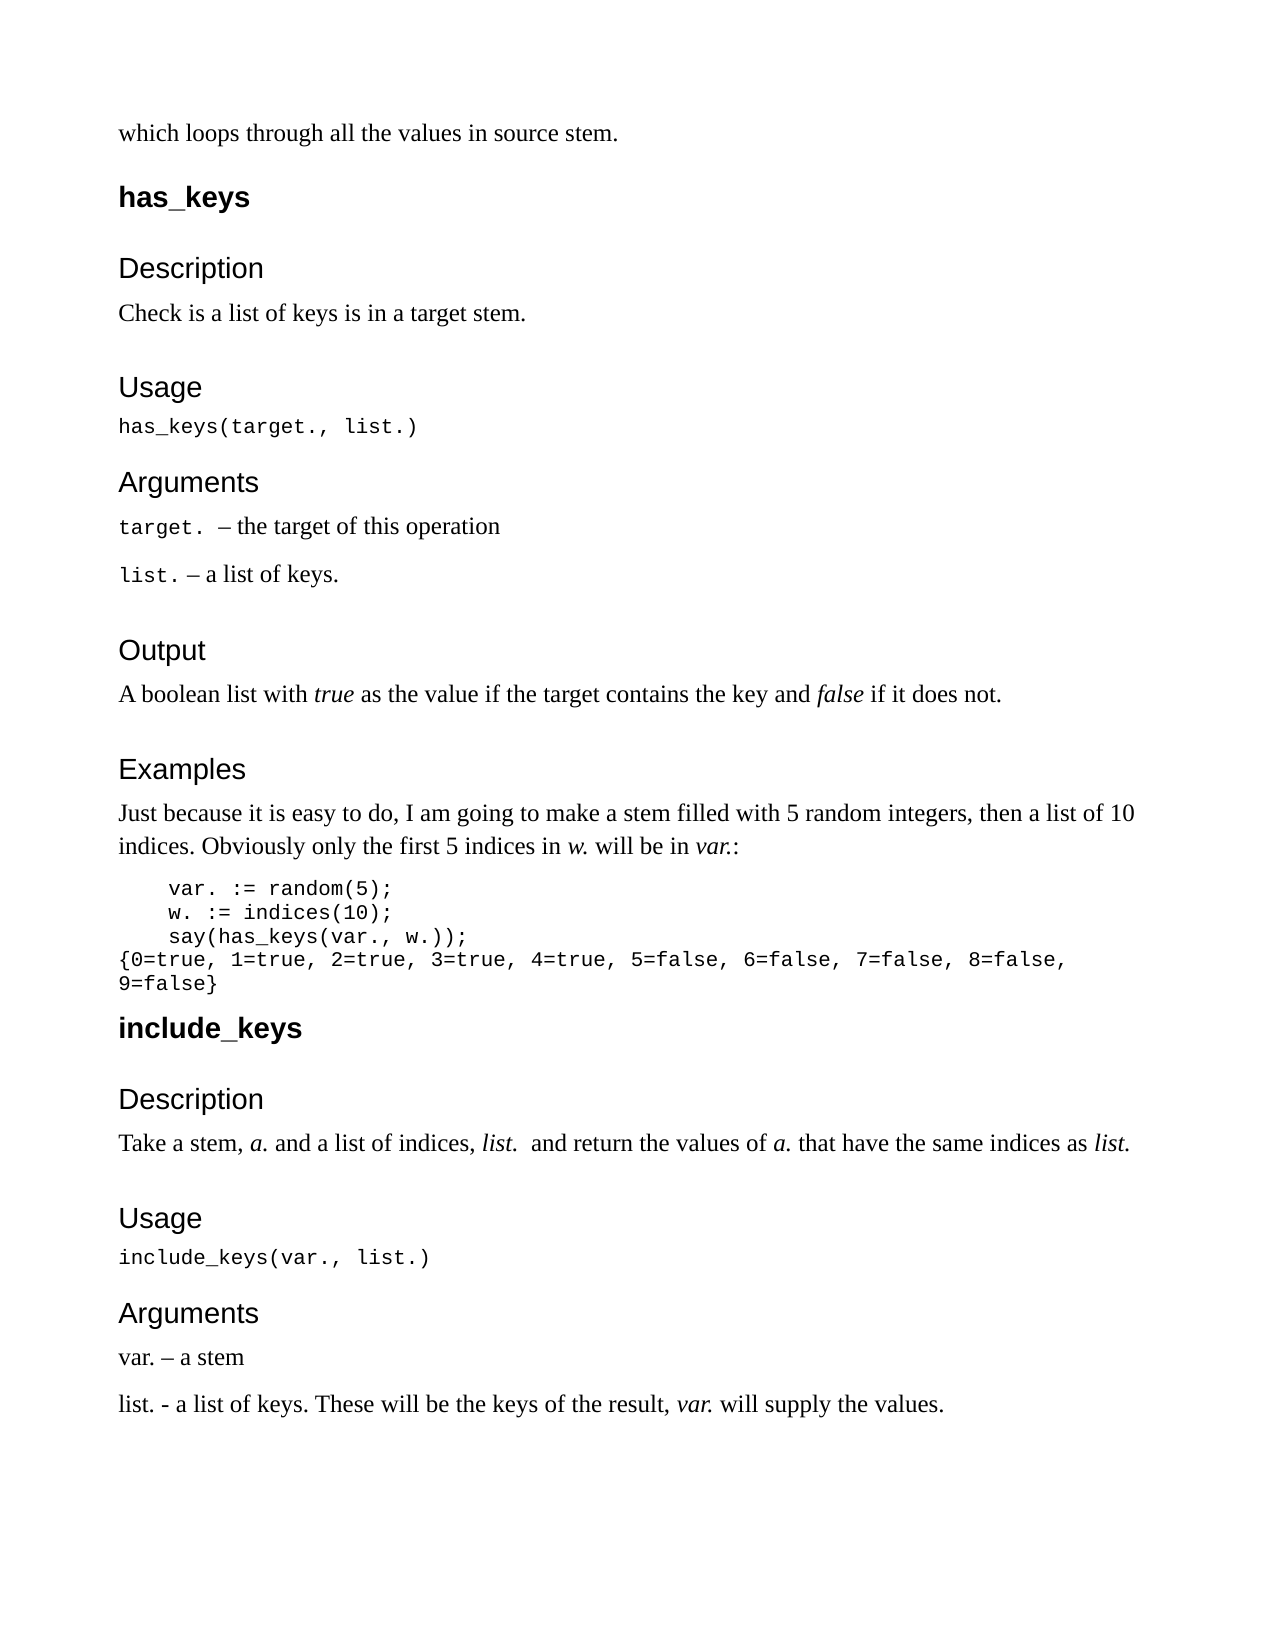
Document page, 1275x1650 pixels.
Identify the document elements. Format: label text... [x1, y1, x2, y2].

subtitle Usage [118, 1201, 1157, 1234]
text w. := indices(10); [118, 902, 1157, 926]
text Take a stem, a. and a list of indices, list. and return the values of a. that have the same indices as list. [118, 1128, 1157, 1157]
subtitle Examples [118, 752, 1157, 785]
subtitle has_keys [118, 180, 1157, 214]
subtitle include_keys [118, 1011, 1157, 1045]
text {0=true, 1=true, 2=true, 3=true, 4=true, 5=false, 6=false, 7=false, 8=false, 9=false} [118, 949, 1157, 997]
text var. := random(5); [118, 878, 1157, 902]
text include_keys(var., list.) [118, 1247, 1157, 1271]
text which loops through all the values in source stem. [118, 118, 1157, 147]
text say(has_keys(var., w.)); [118, 926, 1157, 949]
text Check is a list of keys is in a target stem. [118, 298, 1157, 326]
subtitle Usage [118, 370, 1157, 404]
subtitle Output [118, 633, 1157, 667]
subtitle Description [118, 1082, 1157, 1116]
text has_keys(target., list.) [118, 416, 1157, 440]
text list. – a list of keys. [118, 559, 1157, 589]
text var. – a stem [118, 1342, 1157, 1371]
text list. - a list of keys. These will be the keys of the result, var. will supply the values. [118, 1389, 1157, 1418]
subtitle Arguments [118, 1296, 1157, 1329]
subtitle Description [118, 252, 1157, 285]
subtitle Arguments [118, 465, 1157, 498]
text A boolean list with true as the value if the target contains the key and false if it does not. [118, 679, 1157, 708]
text target. – the target of this operation [118, 511, 1157, 541]
text Just because it is easy to do, I am going to make a stem filled with 5 random integers, then a list of 10 indices. Obviously only the first 5 indices in w. will be in var.: [118, 798, 1157, 859]
